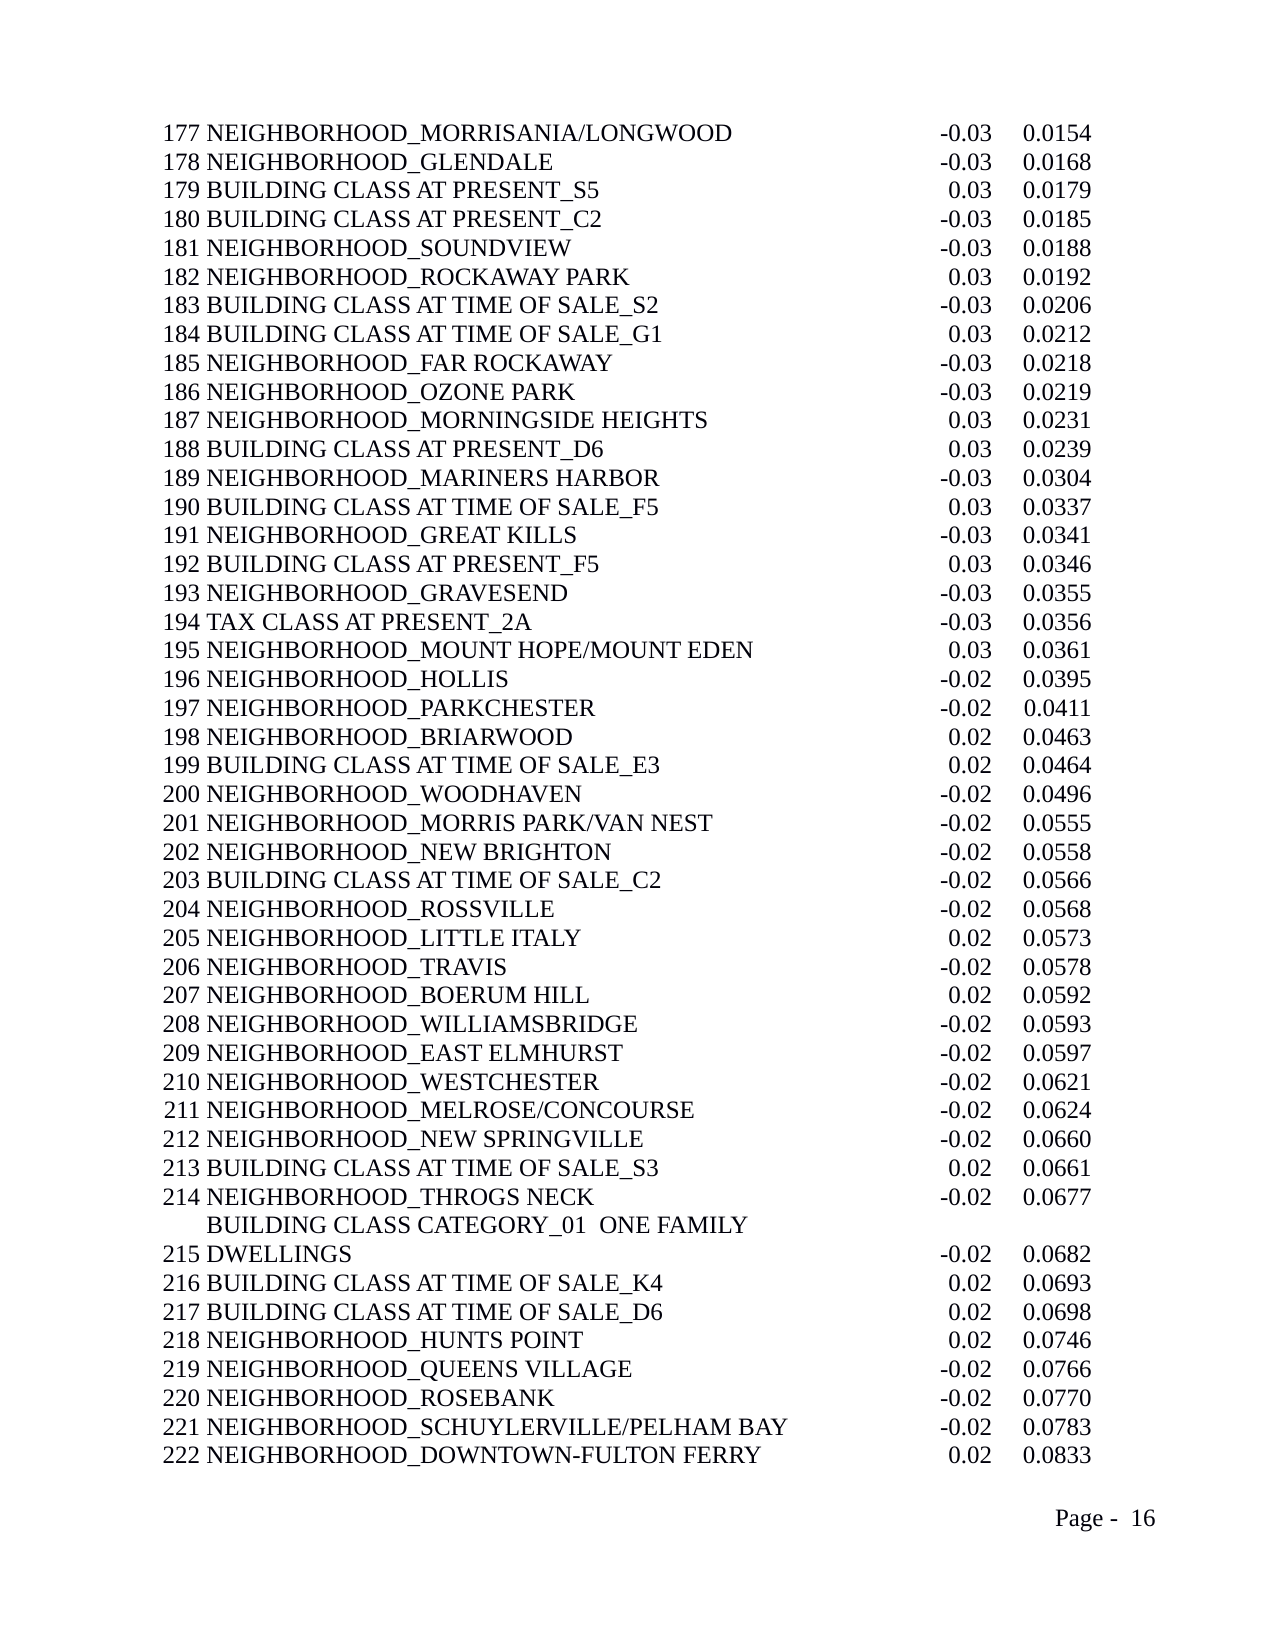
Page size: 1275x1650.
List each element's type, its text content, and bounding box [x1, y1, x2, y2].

table_cell -0.02 [879, 1067, 995, 1096]
table_cell -0.03 [879, 521, 995, 549]
table_cell 201 [149, 808, 203, 837]
table_cell NEIGHBORHOOD_MORRIS PARK/VAN NEST [203, 808, 878, 837]
table_cell NEIGHBORHOOD_HOLLIS [203, 664, 878, 693]
table_cell NEIGHBORHOOD_BOERUM HILL [203, 981, 878, 1009]
table_cell 0.0624 [995, 1096, 1094, 1124]
table_cell -0.02 [879, 1383, 995, 1412]
table_cell BUILDING CLASS AT TIME OF SALE_S2 [203, 291, 878, 319]
table_cell -0.03 [879, 578, 995, 607]
table_cell 206 [149, 952, 203, 981]
table_cell 0.0154 [995, 118, 1094, 147]
table_cell -0.02 [879, 952, 995, 981]
table_cell -0.02 [879, 1354, 995, 1383]
table_cell 0.0597 [995, 1038, 1094, 1067]
table_cell 0.0677 [995, 1182, 1094, 1211]
table_cell NEIGHBORHOOD_WILLIAMSBRIDGE [203, 1009, 878, 1038]
table_cell 0.03 [879, 549, 995, 578]
table_cell 196 [149, 664, 203, 693]
table_cell 178 [149, 147, 203, 176]
table_cell 0.02 [879, 722, 995, 751]
table_cell BUILDING CLASS AT TIME OF SALE_E3 [203, 751, 878, 779]
table_cell 221 [149, 1412, 203, 1441]
table_cell 198 [149, 722, 203, 751]
table_cell 193 [149, 578, 203, 607]
table_cell 0.0463 [995, 722, 1094, 751]
table_cell NEIGHBORHOOD_NEW BRIGHTON [203, 837, 878, 866]
table_cell 0.0558 [995, 837, 1094, 866]
table_cell 0.0783 [995, 1412, 1094, 1441]
table_cell 208 [149, 1009, 203, 1038]
table_cell -0.03 [879, 118, 995, 147]
table_cell 222 [149, 1441, 203, 1469]
table_cell 0.02 [879, 751, 995, 779]
table_cell 204 [149, 894, 203, 923]
table_cell NEIGHBORHOOD_SOUNDVIEW [203, 233, 878, 262]
table_cell 0.0212 [995, 319, 1094, 348]
table_cell 191 [149, 521, 203, 549]
table_cell BUILDING CLASS AT TIME OF SALE_C2 [203, 866, 878, 894]
table_cell 0.0573 [995, 923, 1094, 952]
table_cell -0.03 [879, 463, 995, 492]
table_cell 211 [149, 1096, 203, 1124]
table_cell 199 [149, 751, 203, 779]
table_cell 0.0219 [995, 377, 1094, 406]
table_cell BUILDING CLASS AT TIME OF SALE_K4 [203, 1268, 878, 1297]
table_cell BUILDING CLASS AT PRESENT_F5 [203, 549, 878, 578]
table_cell 0.02 [879, 923, 995, 952]
table_cell 202 [149, 837, 203, 866]
table_cell 0.02 [879, 1326, 995, 1354]
table_cell 0.0592 [995, 981, 1094, 1009]
table_cell 200 [149, 779, 203, 808]
table_cell 179 [149, 176, 203, 204]
table_cell 0.0660 [995, 1124, 1094, 1153]
table_cell 183 [149, 291, 203, 319]
table_cell -0.02 [879, 693, 995, 722]
table_cell NEIGHBORHOOD_ROSEBANK [203, 1383, 878, 1412]
table_cell BUILDING CLASS CATEGORY_01 ONE FAMILY DWELLINGS [203, 1211, 878, 1268]
table_cell NEIGHBORHOOD_THROGS NECK [203, 1182, 878, 1211]
table_cell 216 [149, 1268, 203, 1297]
table_cell 219 [149, 1354, 203, 1383]
table_cell -0.02 [879, 1009, 995, 1038]
table_cell 0.02 [879, 1297, 995, 1326]
table_cell -0.02 [879, 894, 995, 923]
table_cell -0.03 [879, 291, 995, 319]
table_cell 0.0206 [995, 291, 1094, 319]
table_cell BUILDING CLASS AT TIME OF SALE_S3 [203, 1153, 878, 1182]
table_cell -0.03 [879, 147, 995, 176]
table_cell 217 [149, 1297, 203, 1326]
table_cell 181 [149, 233, 203, 262]
table_cell 0.0179 [995, 176, 1094, 204]
table_cell NEIGHBORHOOD_WOODHAVEN [203, 779, 878, 808]
table_cell 184 [149, 319, 203, 348]
table_cell NEIGHBORHOOD_LITTLE ITALY [203, 923, 878, 952]
table_cell -0.02 [879, 1211, 995, 1268]
table_cell NEIGHBORHOOD_DOWNTOWN-FULTON FERRY [203, 1441, 878, 1469]
table_cell 207 [149, 981, 203, 1009]
table_cell -0.03 [879, 348, 995, 377]
table_cell 189 [149, 463, 203, 492]
table_cell 212 [149, 1124, 203, 1153]
table_cell 190 [149, 492, 203, 521]
table_cell BUILDING CLASS AT TIME OF SALE_F5 [203, 492, 878, 521]
table_cell 0.0231 [995, 406, 1094, 434]
table_cell NEIGHBORHOOD_HUNTS POINT [203, 1326, 878, 1354]
table_cell 0.0218 [995, 348, 1094, 377]
table_cell 0.03 [879, 492, 995, 521]
table_cell NEIGHBORHOOD_FAR ROCKAWAY [203, 348, 878, 377]
table_cell 0.02 [879, 1441, 995, 1469]
table_cell 205 [149, 923, 203, 952]
table_cell NEIGHBORHOOD_ROSSVILLE [203, 894, 878, 923]
table_cell -0.03 [879, 377, 995, 406]
table_cell 0.0746 [995, 1326, 1094, 1354]
table_cell 0.0693 [995, 1268, 1094, 1297]
table_cell 0.0355 [995, 578, 1094, 607]
table_cell 192 [149, 549, 203, 578]
table_cell 0.0411 [995, 693, 1094, 722]
table_cell 213 [149, 1153, 203, 1182]
table_cell 203 [149, 866, 203, 894]
table_cell NEIGHBORHOOD_MARINERS HARBOR [203, 463, 878, 492]
table_cell 0.0766 [995, 1354, 1094, 1383]
table_cell 0.03 [879, 636, 995, 664]
table_cell 0.0337 [995, 492, 1094, 521]
table_cell BUILDING CLASS AT TIME OF SALE_D6 [203, 1297, 878, 1326]
table_cell 210 [149, 1067, 203, 1096]
table_cell 209 [149, 1038, 203, 1067]
table_cell 0.0568 [995, 894, 1094, 923]
table_cell 0.03 [879, 262, 995, 291]
table_cell -0.03 [879, 204, 995, 233]
table_cell BUILDING CLASS AT PRESENT_D6 [203, 434, 878, 463]
table_cell 0.0464 [995, 751, 1094, 779]
table_cell 0.02 [879, 1153, 995, 1182]
table_cell NEIGHBORHOOD_EAST ELMHURST [203, 1038, 878, 1067]
table_cell 0.0578 [995, 952, 1094, 981]
table_cell -0.03 [879, 233, 995, 262]
table_cell 195 [149, 636, 203, 664]
table_cell 0.0341 [995, 521, 1094, 549]
table_cell 0.0682 [995, 1211, 1094, 1268]
table_cell 0.03 [879, 319, 995, 348]
table_cell -0.02 [879, 1096, 995, 1124]
table_cell 188 [149, 434, 203, 463]
table_cell NEIGHBORHOOD_MORNINGSIDE HEIGHTS [203, 406, 878, 434]
table_cell NEIGHBORHOOD_WESTCHESTER [203, 1067, 878, 1096]
table_cell 0.0621 [995, 1067, 1094, 1096]
table_cell 0.0593 [995, 1009, 1094, 1038]
table_cell -0.02 [879, 1182, 995, 1211]
table_cell 0.02 [879, 1268, 995, 1297]
table_cell 0.0239 [995, 434, 1094, 463]
table_cell NEIGHBORHOOD_MELROSE/CONCOURSE [203, 1096, 878, 1124]
table_cell -0.02 [879, 779, 995, 808]
table_cell 180 [149, 204, 203, 233]
table_cell 0.03 [879, 434, 995, 463]
table_cell 0.0304 [995, 463, 1094, 492]
table_cell 220 [149, 1383, 203, 1412]
table_cell BUILDING CLASS AT TIME OF SALE_G1 [203, 319, 878, 348]
table_cell NEIGHBORHOOD_MOUNT HOPE/MOUNT EDEN [203, 636, 878, 664]
table_cell 0.0185 [995, 204, 1094, 233]
table_cell -0.02 [879, 837, 995, 866]
table_cell 215 [149, 1211, 203, 1268]
table_cell -0.03 [879, 607, 995, 636]
table_cell 0.0356 [995, 607, 1094, 636]
table_cell TAX CLASS AT PRESENT_2A [203, 607, 878, 636]
table_cell 0.0770 [995, 1383, 1094, 1412]
table_cell 0.0555 [995, 808, 1094, 837]
table_cell 0.0346 [995, 549, 1094, 578]
table_cell 0.03 [879, 406, 995, 434]
table_cell 0.0192 [995, 262, 1094, 291]
table_cell 214 [149, 1182, 203, 1211]
table_cell -0.02 [879, 1124, 995, 1153]
table_cell -0.02 [879, 808, 995, 837]
table_cell -0.02 [879, 664, 995, 693]
table_cell NEIGHBORHOOD_NEW SPRINGVILLE [203, 1124, 878, 1153]
table_cell NEIGHBORHOOD_SCHUYLERVILLE/PELHAM BAY [203, 1412, 878, 1441]
table_cell 0.0188 [995, 233, 1094, 262]
table_cell NEIGHBORHOOD_GLENDALE [203, 147, 878, 176]
table_cell NEIGHBORHOOD_QUEENS VILLAGE [203, 1354, 878, 1383]
table_cell 0.0566 [995, 866, 1094, 894]
table_cell 187 [149, 406, 203, 434]
table_cell 0.0661 [995, 1153, 1094, 1182]
table_cell 194 [149, 607, 203, 636]
table_cell NEIGHBORHOOD_MORRISANIA/LONGWOOD [203, 118, 878, 147]
table_cell 0.0168 [995, 147, 1094, 176]
table_cell -0.02 [879, 1412, 995, 1441]
table_cell 177 [149, 118, 203, 147]
table_cell -0.02 [879, 866, 995, 894]
table_cell 186 [149, 377, 203, 406]
table_cell NEIGHBORHOOD_PARKCHESTER [203, 693, 878, 722]
table_cell NEIGHBORHOOD_GRAVESEND [203, 578, 878, 607]
table_cell 0.0496 [995, 779, 1094, 808]
table_cell 218 [149, 1326, 203, 1354]
table_cell NEIGHBORHOOD_GREAT KILLS [203, 521, 878, 549]
table_cell NEIGHBORHOOD_ROCKAWAY PARK [203, 262, 878, 291]
table_cell -0.02 [879, 1038, 995, 1067]
table_cell BUILDING CLASS AT PRESENT_C2 [203, 204, 878, 233]
table_cell 197 [149, 693, 203, 722]
table_cell 0.0395 [995, 664, 1094, 693]
table_cell 0.0698 [995, 1297, 1094, 1326]
table_cell 185 [149, 348, 203, 377]
table_cell 0.02 [879, 981, 995, 1009]
table_cell 0.03 [879, 176, 995, 204]
table_cell NEIGHBORHOOD_OZONE PARK [203, 377, 878, 406]
table_cell BUILDING CLASS AT PRESENT_S5 [203, 176, 878, 204]
table_cell 0.0361 [995, 636, 1094, 664]
table_cell 182 [149, 262, 203, 291]
table_cell NEIGHBORHOOD_BRIARWOOD [203, 722, 878, 751]
table_cell 0.0833 [995, 1441, 1094, 1469]
table_cell NEIGHBORHOOD_TRAVIS [203, 952, 878, 981]
